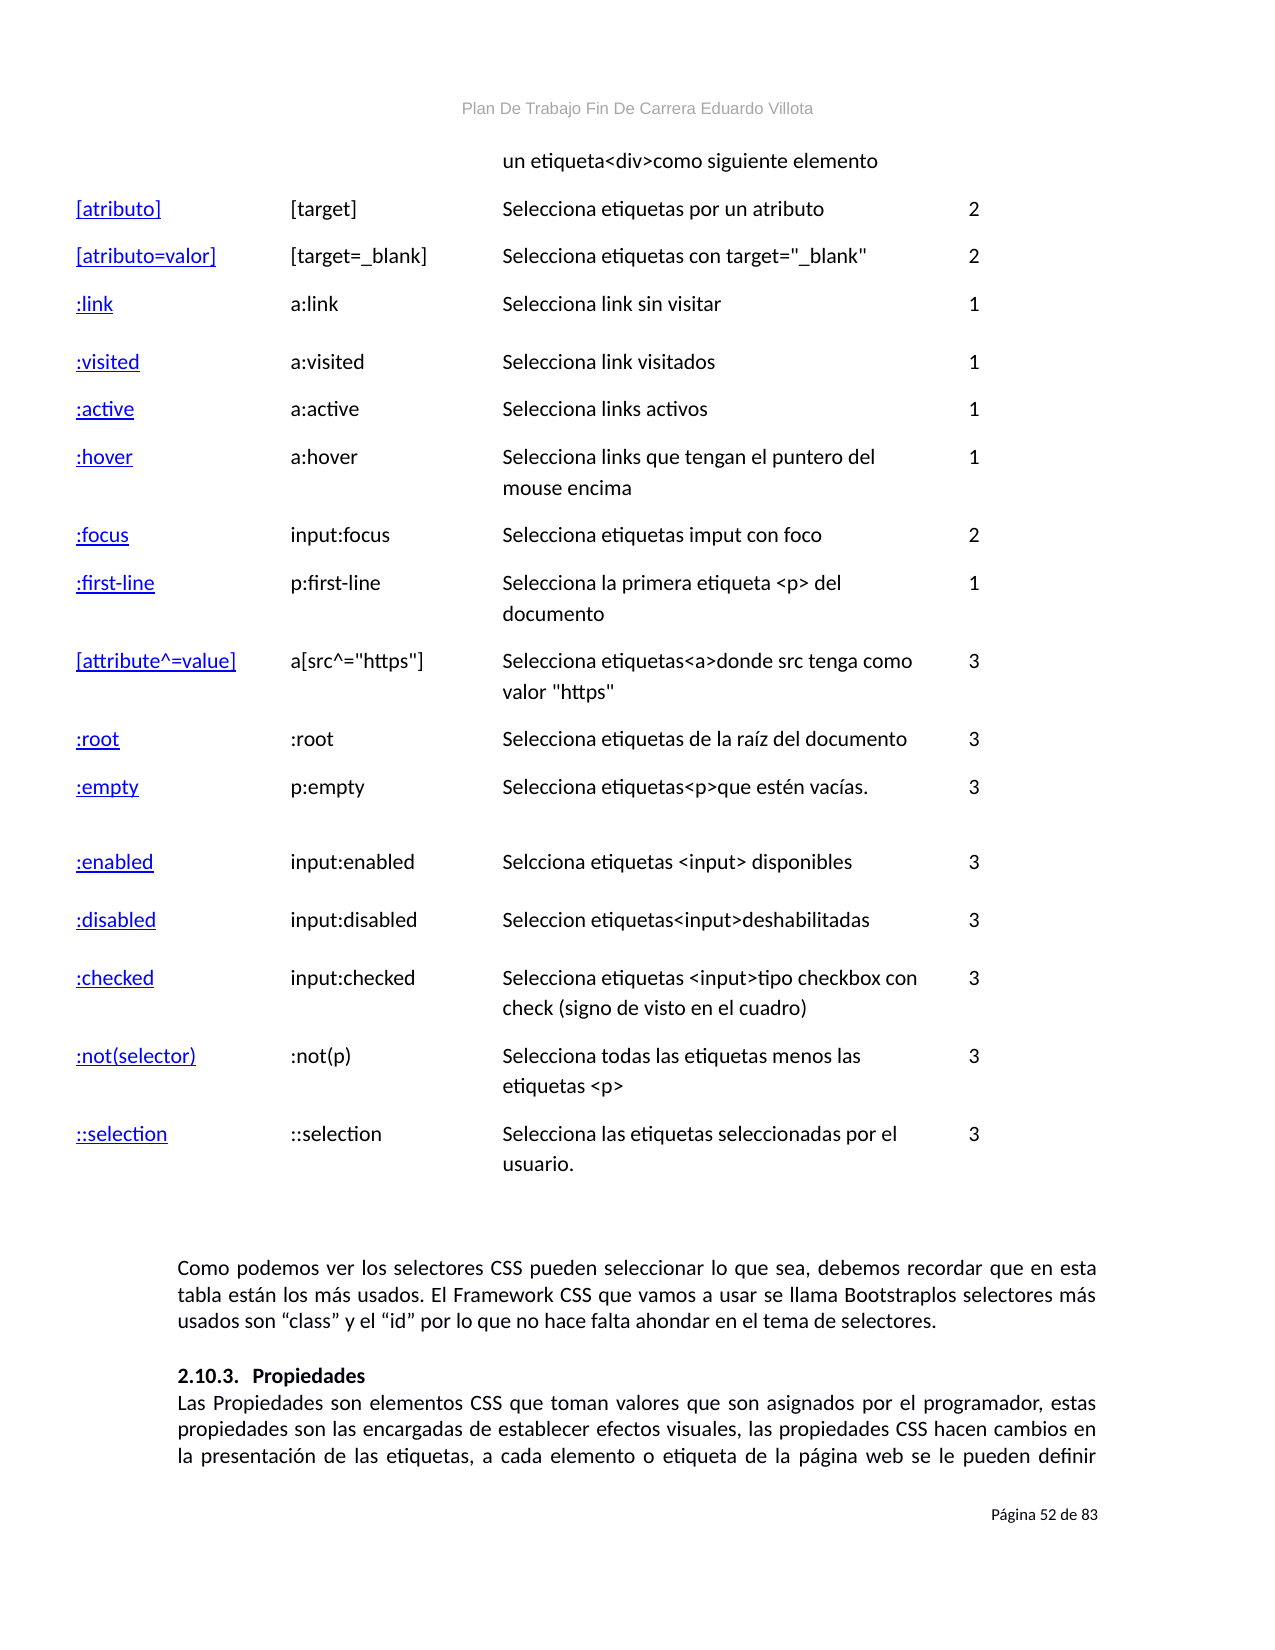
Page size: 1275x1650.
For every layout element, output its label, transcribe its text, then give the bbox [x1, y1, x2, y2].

table_cell 1 [931, 443, 991, 521]
table_cell 2 [931, 521, 991, 569]
table_cell Selecciona etiquetas<p>que estén vacías. [491, 773, 931, 848]
table_cell :link [65, 290, 279, 348]
table_cell [target] [279, 195, 491, 243]
table_cell input:focus [279, 521, 491, 569]
table_cell [279, 148, 491, 195]
table_cell Selecciona etiquetas con target="_blank" [491, 243, 931, 290]
table_cell [931, 148, 991, 195]
table_cell :disabled [65, 906, 279, 964]
table_cell :active [65, 396, 279, 443]
table_cell 2 [931, 195, 991, 243]
table_cell input:checked [279, 964, 491, 1042]
table_cell a:link [279, 290, 491, 348]
table_cell 1 [931, 569, 991, 647]
text Como podemos ver los selectores CSS pueden seleccionar lo que sea, debemos recordar que en esta tabla están los más usados. El Framework CSS que vamos a usar se llama Bootstraplos selectores más usados son “class” y el “id” por lo que no hace falta ahondar en el tema de selectores. [177, 1254, 1098, 1334]
table_cell Seleccion etiquetas<input>deshabilitadas [491, 906, 931, 964]
table_cell 3 [931, 848, 991, 906]
table_cell Selecciona links activos [491, 396, 931, 443]
text 2.10.3. Propiedades [177, 1362, 1098, 1389]
table_cell Selecciona todas las etiquetas menos las etiquetas <p> [491, 1042, 931, 1120]
table_cell Selcciona etiquetas <input> disponibles [491, 848, 931, 906]
table_cell 1 [931, 290, 991, 348]
table_cell Selecciona link sin visitar [491, 290, 931, 348]
table_cell [65, 148, 279, 195]
table_cell :root [279, 726, 491, 773]
table_cell [atributo] [65, 195, 279, 243]
table_cell :visited [65, 348, 279, 396]
table_cell 2 [931, 243, 991, 290]
table_cell Selecciona etiquetas <input>tipo checkbox con check (signo de visto en el cuadro) [491, 964, 931, 1042]
table_cell ::selection [279, 1120, 491, 1198]
table_cell :root [65, 726, 279, 773]
table_cell p:empty [279, 773, 491, 848]
table_cell Selecciona link visitados [491, 348, 931, 396]
table_cell :not(p) [279, 1042, 491, 1120]
table_cell 3 [931, 906, 991, 964]
table_cell Selecciona etiquetas por un atributo [491, 195, 931, 243]
table_cell a:visited [279, 348, 491, 396]
table_cell [target=_blank] [279, 243, 491, 290]
table_cell 3 [931, 1120, 991, 1198]
table_cell Selecciona links que tengan el puntero del mouse encima [491, 443, 931, 521]
table_cell p:first-line [279, 569, 491, 647]
table_cell a:active [279, 396, 491, 443]
table_cell :empty [65, 773, 279, 848]
table_cell Selecciona las etiquetas seleccionadas por el usuario. [491, 1120, 931, 1198]
table_cell 3 [931, 964, 991, 1042]
table_cell 3 [931, 1042, 991, 1120]
table_cell [atributo=valor] [65, 243, 279, 290]
table_cell a[src^="https"] [279, 648, 491, 726]
table_cell un etiqueta<div>como siguiente elemento [491, 148, 931, 195]
table_cell 1 [931, 396, 991, 443]
table_cell 3 [931, 773, 991, 848]
table_cell ::selection [65, 1120, 279, 1198]
table_cell input:disabled [279, 906, 491, 964]
table_cell Selecciona etiquetas<a>donde src tenga como valor "https" [491, 648, 931, 726]
table_cell :checked [65, 964, 279, 1042]
table_cell :hover [65, 443, 279, 521]
table_cell Selecciona etiquetas de la raíz del documento [491, 726, 931, 773]
table_cell 3 [931, 726, 991, 773]
table_cell :not(selector) [65, 1042, 279, 1120]
table_cell :focus [65, 521, 279, 569]
table_cell Selecciona la primera etiqueta <p> del documento [491, 569, 931, 647]
table_cell Selecciona etiquetas imput con foco [491, 521, 931, 569]
table_cell [attribute^=value] [65, 648, 279, 726]
table_cell input:enabled [279, 848, 491, 906]
table_cell :first-line [65, 569, 279, 647]
text Las Propiedades son elementos CSS que toman valores que son asignados por el programador, estas propiedades son las encargadas de establecer efectos visuales, las propiedades CSS hacen cambios en la presentación de las etiquetas, a cada elemento o etiqueta de la página web se le pueden definir [177, 1389, 1098, 1469]
table_cell :enabled [65, 848, 279, 906]
table_cell 1 [931, 348, 991, 396]
table_cell a:hover [279, 443, 491, 521]
table_cell 3 [931, 648, 991, 726]
